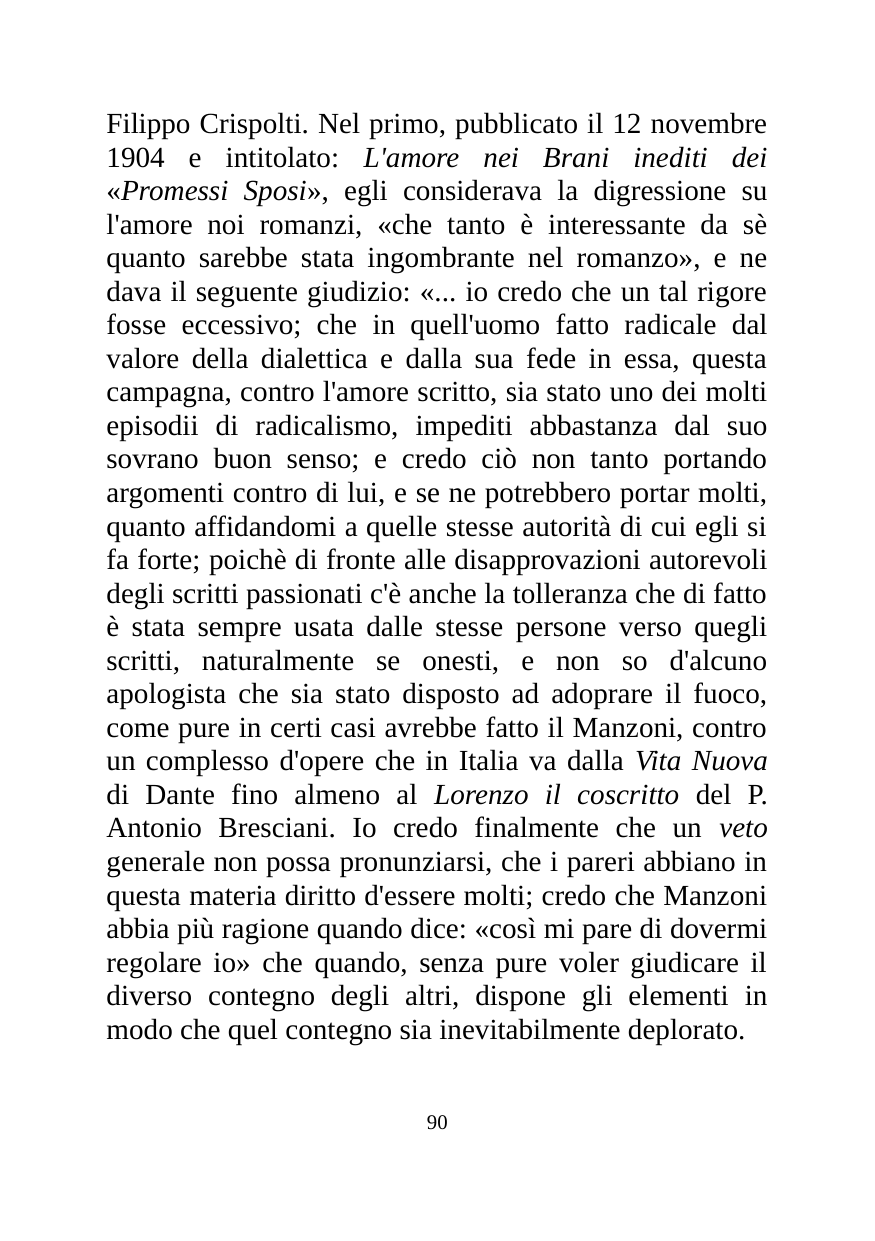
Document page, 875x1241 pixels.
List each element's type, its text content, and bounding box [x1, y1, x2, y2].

text Filippo Crispolti. Nel primo, pubblicato il 12 novembre 1904 e intitolato: L'amore nei Brani inediti dei «Promessi Sposi», egli considerava la digressione su l'amore noi romanzi, «che tanto è interessante da sè quanto sarebbe stata ingombrante nel romanzo», e ne dava il seguente giudizio: «... io credo che un tal rigore fosse eccessivo; che in quell'uomo fatto radicale dal valore della dialettica e dalla sua fede in essa, questa campagna, contro l'amore scritto, sia stato uno dei molti episodii di radicalismo, impediti abbastanza dal suo sovrano buon senso; e credo ciò non tanto portando argomenti contro di lui, e se ne potrebbero portar molti, quanto affidandomi a quelle stesse autorità di cui egli si fa forte; poichè di fronte alle disapprovazioni autorevoli degli scritti passionati c'è anche la tolleranza che di fatto è stata sempre usata dalle stesse persone verso quegli scritti, naturalmente se onesti, e non so d'alcuno apologista che sia stato disposto ad adoprare il fuoco, come pure in certi casi avrebbe fatto il Manzoni, contro un complesso d'opere che in Italia va dalla Vita Nuova di Dante fino almeno al Lorenzo il coscritto del P. Antonio Bresciani. Io credo finalmente che un veto generale non possa pronunziarsi, che i pareri abbiano in questa materia diritto d'essere molti; credo che Manzoni abbia più ragione quando dice: «così mi pare di dovermi regolare io» che quando, senza pure voler giudicare il diverso contegno degli altri, dispone gli elementi in modo che quel contegno sia inevitabilmente deplorato. [106, 106, 768, 1045]
